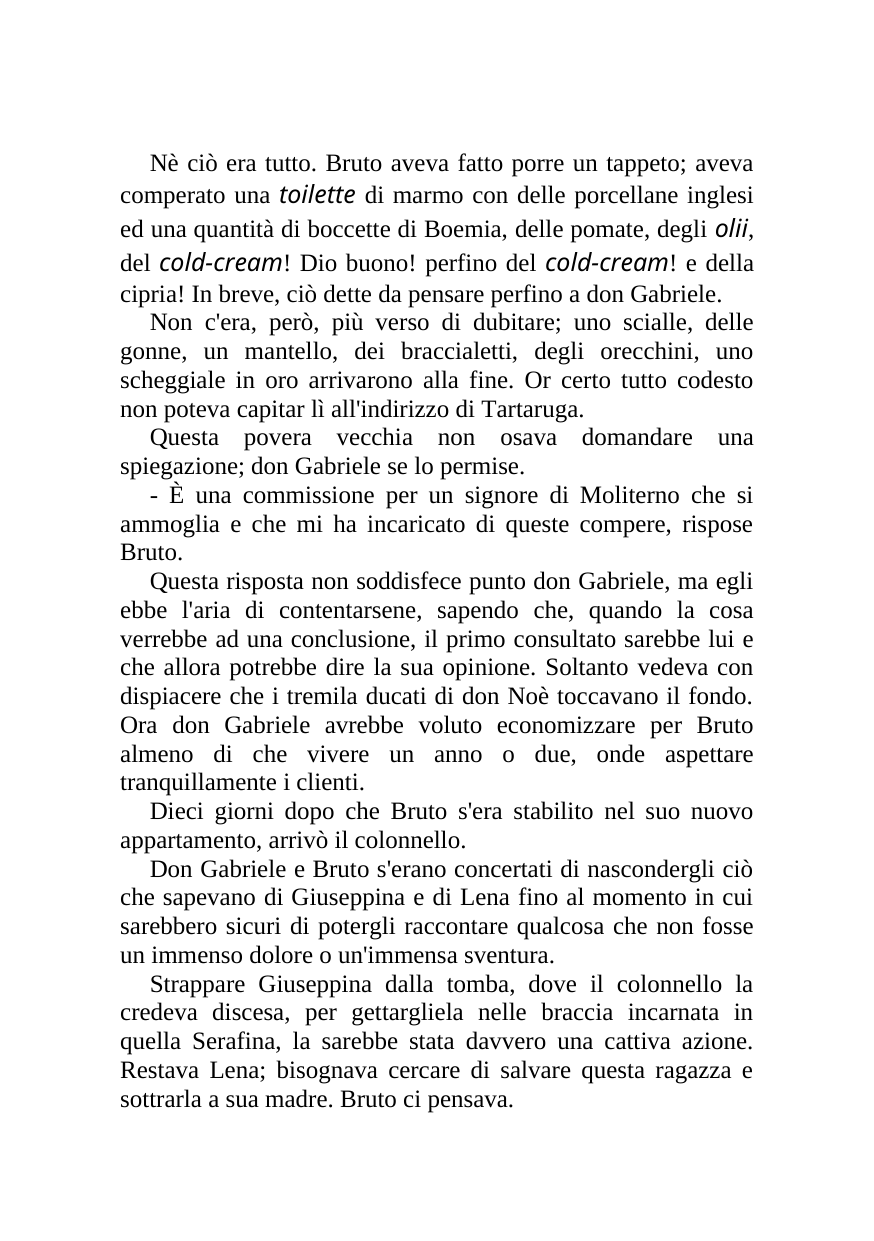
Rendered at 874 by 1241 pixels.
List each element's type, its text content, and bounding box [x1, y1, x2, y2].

text Non c'era, però, più verso di dubitare; uno scialle, delle gonne, un mantello, dei braccialetti, degli orecchini, uno scheggiale in oro arrivarono alla fine. Or certo tutto codesto non poteva capitar lì all'indirizzo di Tartaruga. [120, 307, 754, 422]
text Nè ciò era tutto. Bruto aveva fatto porre un tappeto; aveva comperato una toilette di marmo con delle porcellane inglesi ed una quantità di boccette di Boemia, delle pomate, degli olii, del cold-cream! Dio buono! perfino del cold-cream! e della cipria! In breve, ciò dette da pensare perfino a don Gabriele. [120, 148, 754, 307]
text Dieci giorni dopo che Bruto s'era stabilito nel suo nuovo appartamento, arrivò il colonnello. [120, 796, 754, 854]
text - È una commissione per un signore di Moliterno che si ammoglia e che mi ha incaricato di queste compere, rispose Bruto. [120, 480, 754, 566]
text Questa povera vecchia non osava domandare una spiegazione; don Gabriele se lo permise. [120, 422, 754, 480]
text Questa risposta non soddisfece punto don Gabriele, ma egli ebbe l'aria di contentarsene, sapendo che, quando la cosa verrebbe ad una conclusione, il primo consultato sarebbe lui e che allora potrebbe dire la sua opinione. Soltanto vedeva con dispiacere che i tremila ducati di don Noè toccavano il fondo. Ora don Gabriele avrebbe voluto economizzare per Bruto almeno di che vivere un anno o due, onde aspettare tranquillamente i clienti. [120, 566, 754, 796]
text Strappare Giuseppina dalla tomba, dove il colonnello la credeva discesa, per gettargliela nelle braccia incarnata in quella Serafina, la sarebbe stata davvero una cattiva azione. Restava Lena; bisognava cercare di salvare questa ragazza e sottrarla a sua madre. Bruto ci pensava. [120, 969, 754, 1112]
text Don Gabriele e Bruto s'erano concertati di nascondergli ciò che sapevano di Giuseppina e di Lena fino al momento in cui sarebbero sicuri di potergli raccontare qualcosa che non fosse un immenso dolore o un'immensa sventura. [120, 854, 754, 969]
